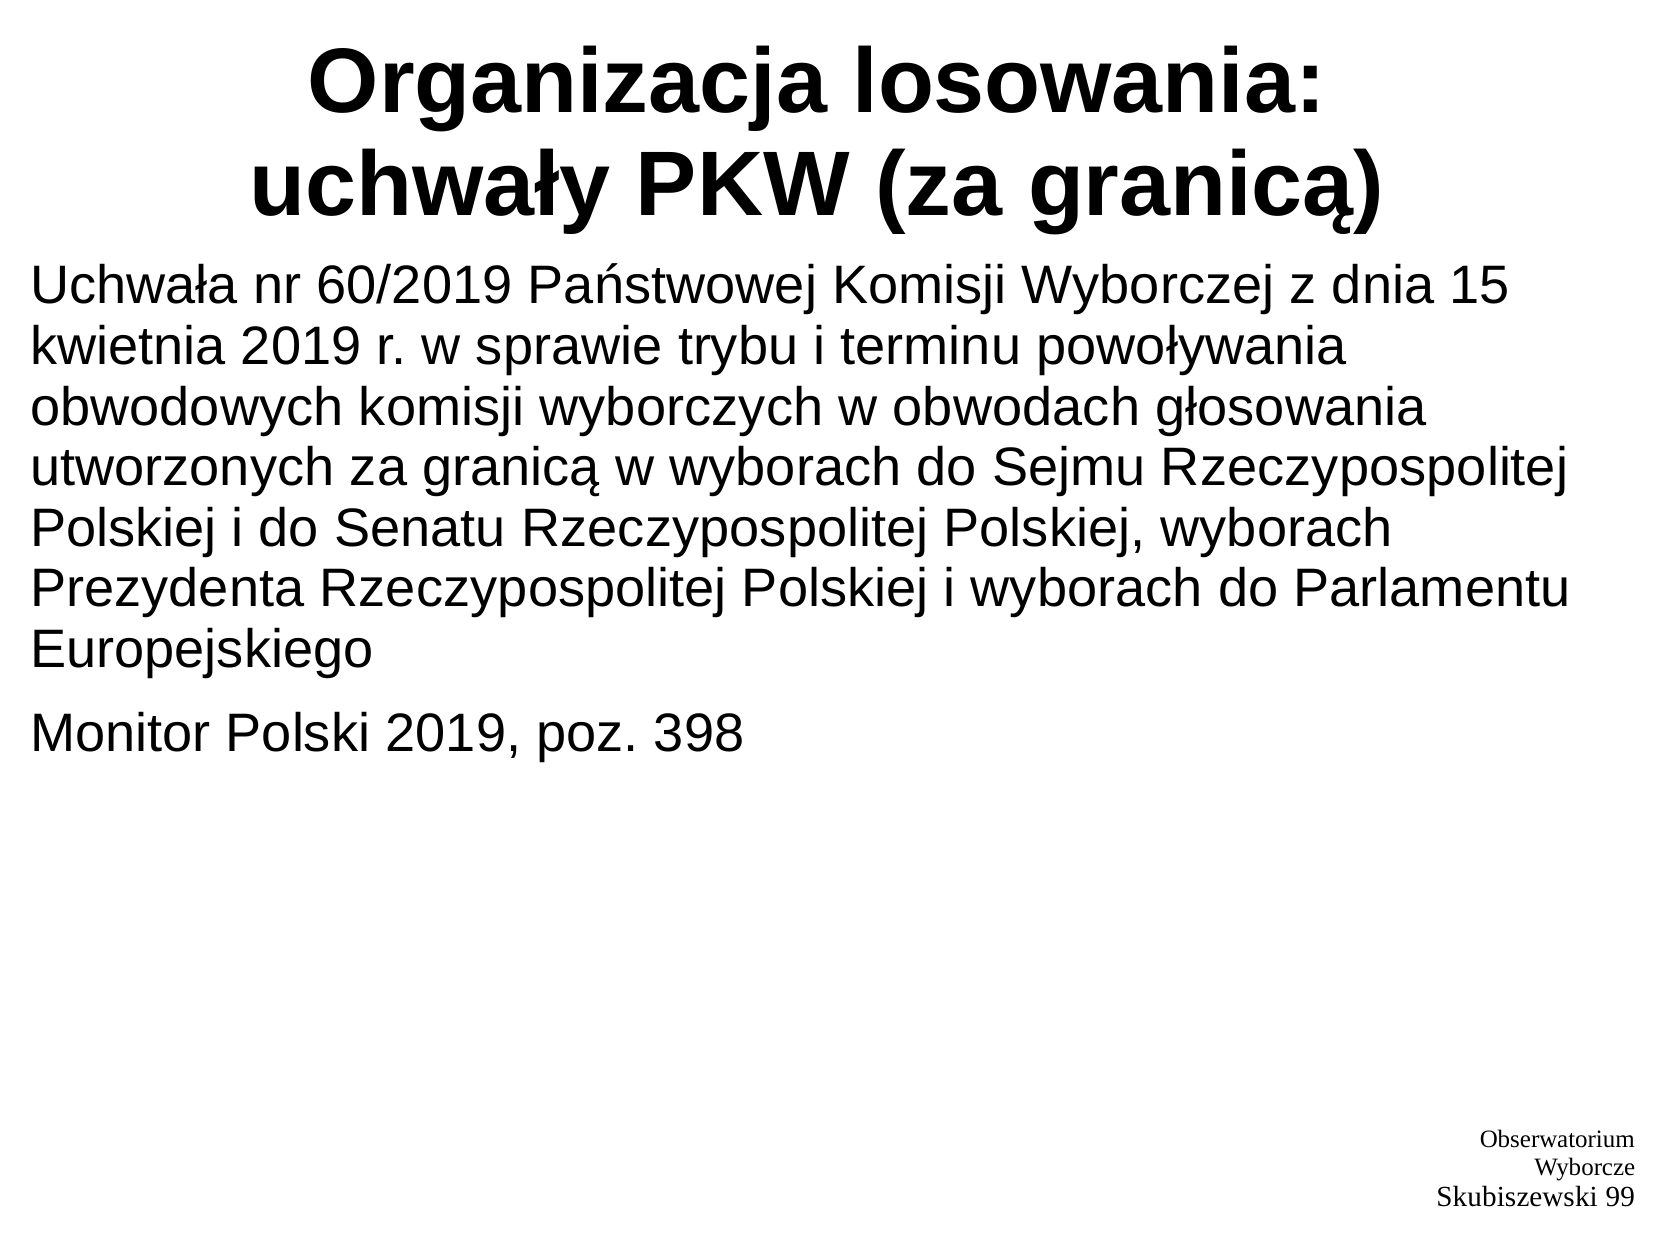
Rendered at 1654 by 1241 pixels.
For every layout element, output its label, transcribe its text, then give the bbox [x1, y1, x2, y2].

list Uchwała nr 60/2019 Państwowej Komisji Wyborczej z dnia 15 kwietnia 2019 r. w sprawie trybu i terminu powoływania obwodowych komisji wyborczych w obwodach głosowania utworzonych za granicą w wyborach do Sejmu Rzeczypospolitej Polskiej i do Senatu Rzeczypospolitej Polskiej, wyborach Prezydenta Rzeczypospolitej Polskiej i wyborach do Parlamentu Europejskiego Monitor Polski 2019, poz. 398 [30, 255, 1621, 1216]
title Organizacja losowania: uchwały PKW (za granicą) [0, 30, 1636, 236]
